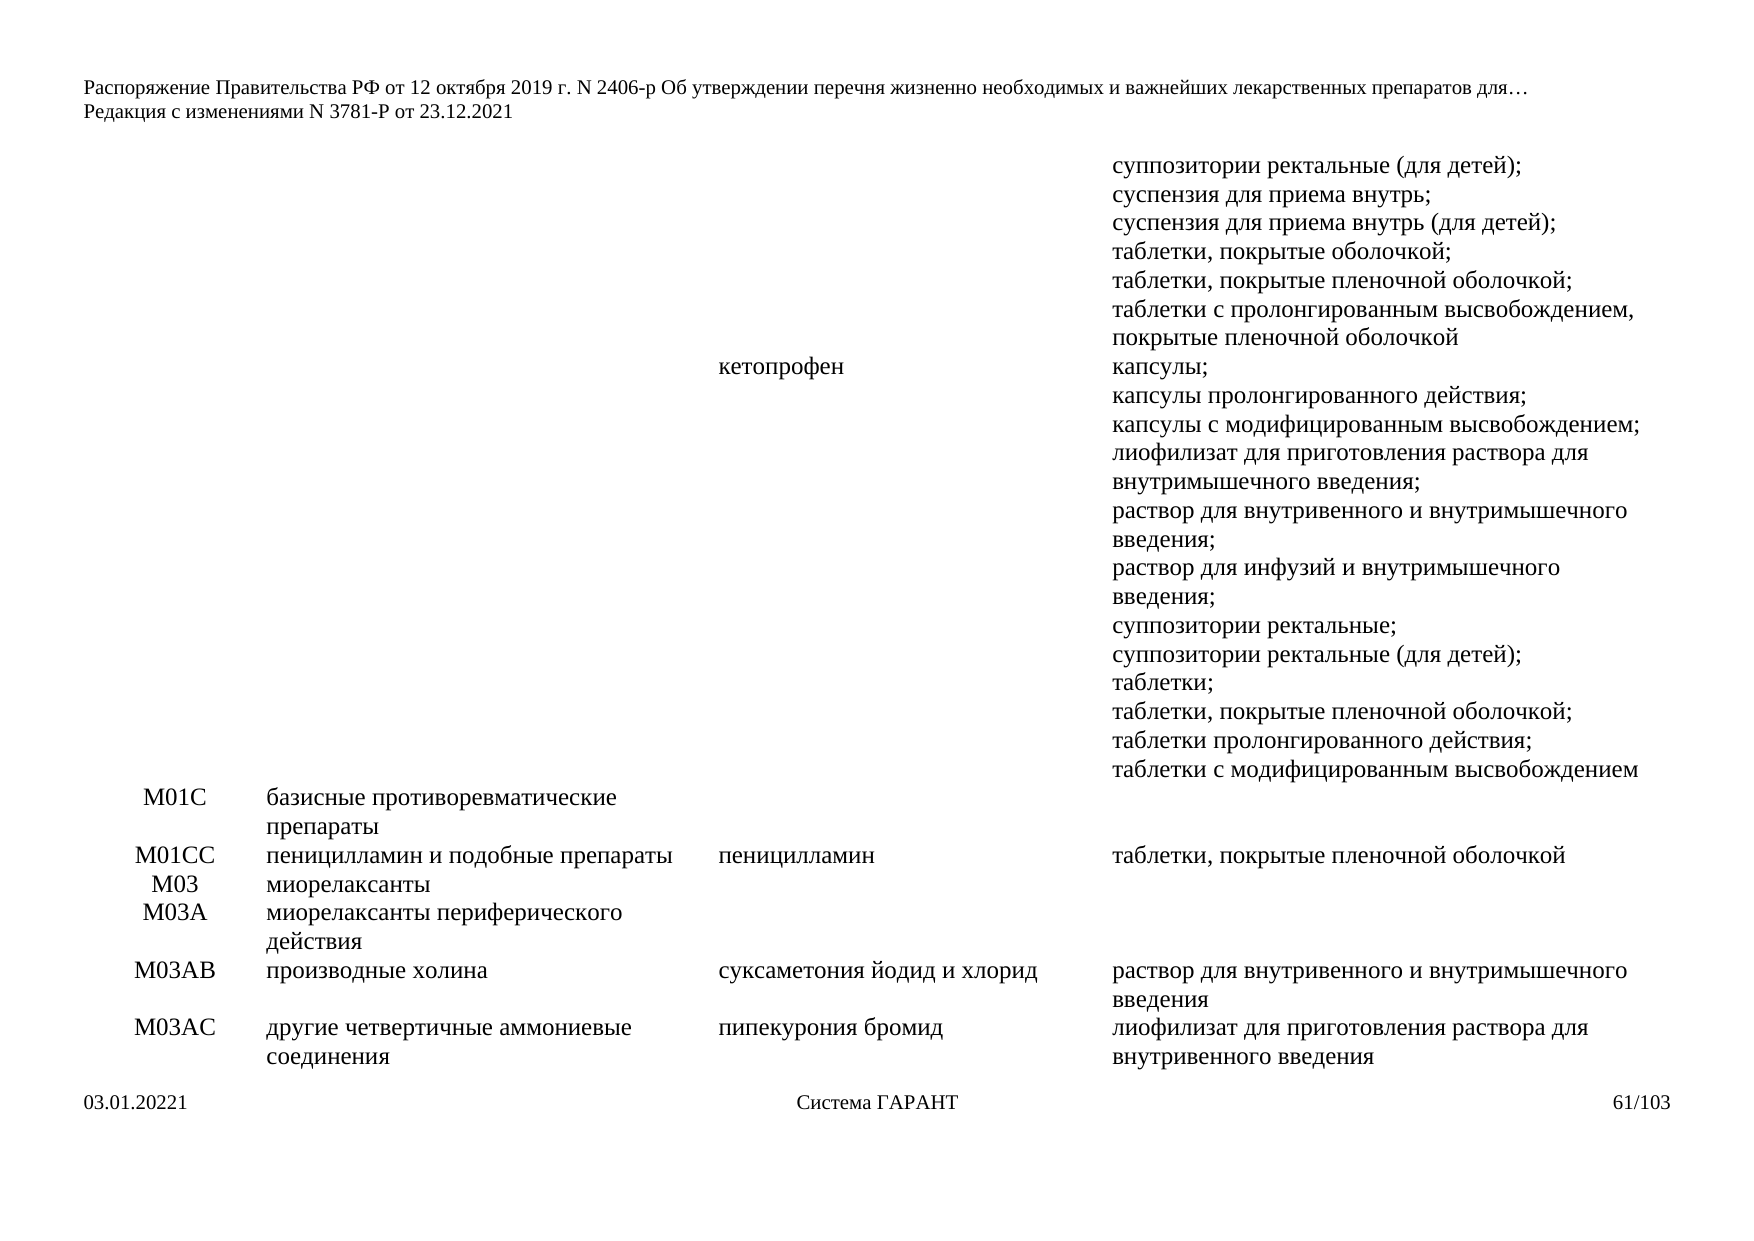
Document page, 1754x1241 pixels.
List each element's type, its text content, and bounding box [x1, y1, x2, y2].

table_cell лиофилизат для приготовления раствора для внутривенного введения [1101, 1013, 1669, 1070]
table_cell кетопрофен [707, 351, 1101, 782]
table_cell [707, 898, 1101, 955]
table_cell [255, 150, 707, 351]
table_cell [707, 783, 1101, 840]
table_cell [707, 869, 1101, 897]
table_cell M01CC [95, 840, 255, 869]
table_cell суксаметония йодид и хлорид [707, 955, 1101, 1012]
table_cell пеницилламин [707, 840, 1101, 869]
table_cell M03 [95, 869, 255, 897]
table_cell капсулы; капсулы пролонгированного действия; капсулы с модифицированным высвобождением; лиофилизат для приготовления раствора для внутримышечного введения; раствор для внутривенного и внутримышечного введения; раствор для инфузий и внутримышечного введения; суппозитории ректальные; суппозитории ректальные (для детей); таблетки; таблетки, покрытые пленочной оболочкой; таблетки пролонгированного действия; таблетки с модифицированным высвобождением [1101, 351, 1669, 782]
table_cell [1101, 783, 1669, 840]
table_cell пипекурония бромид [707, 1013, 1101, 1070]
table_cell таблетки, покрытые пленочной оболочкой [1101, 840, 1669, 869]
table_cell миорелаксанты [255, 869, 707, 897]
table_cell [1101, 869, 1669, 897]
table_cell [95, 150, 255, 351]
table_cell M03AC [95, 1013, 255, 1070]
table_cell базисные противоревматические препараты [255, 783, 707, 840]
table_cell [95, 351, 255, 782]
table_cell [707, 150, 1101, 351]
table_cell M01C [95, 783, 255, 840]
table_cell M03AB [95, 955, 255, 1012]
table_cell суппозитории ректальные (для детей); суспензия для приема внутрь; суспензия для приема внутрь (для детей); таблетки, покрытые оболочкой; таблетки, покрытые пленочной оболочкой; таблетки с пролонгированным высвобождением, покрытые пленочной оболочкой [1101, 150, 1669, 351]
table_cell M03A [95, 898, 255, 955]
table_cell раствор для внутривенного и внутримышечного введения [1101, 955, 1669, 1012]
table_cell производные холина [255, 955, 707, 1012]
table_cell [255, 351, 707, 782]
table_cell пеницилламин и подобные препараты [255, 840, 707, 869]
table_cell [1101, 898, 1669, 955]
table_cell миорелаксанты периферического действия [255, 898, 707, 955]
table_cell другие четвертичные аммониевые соединения [255, 1013, 707, 1070]
